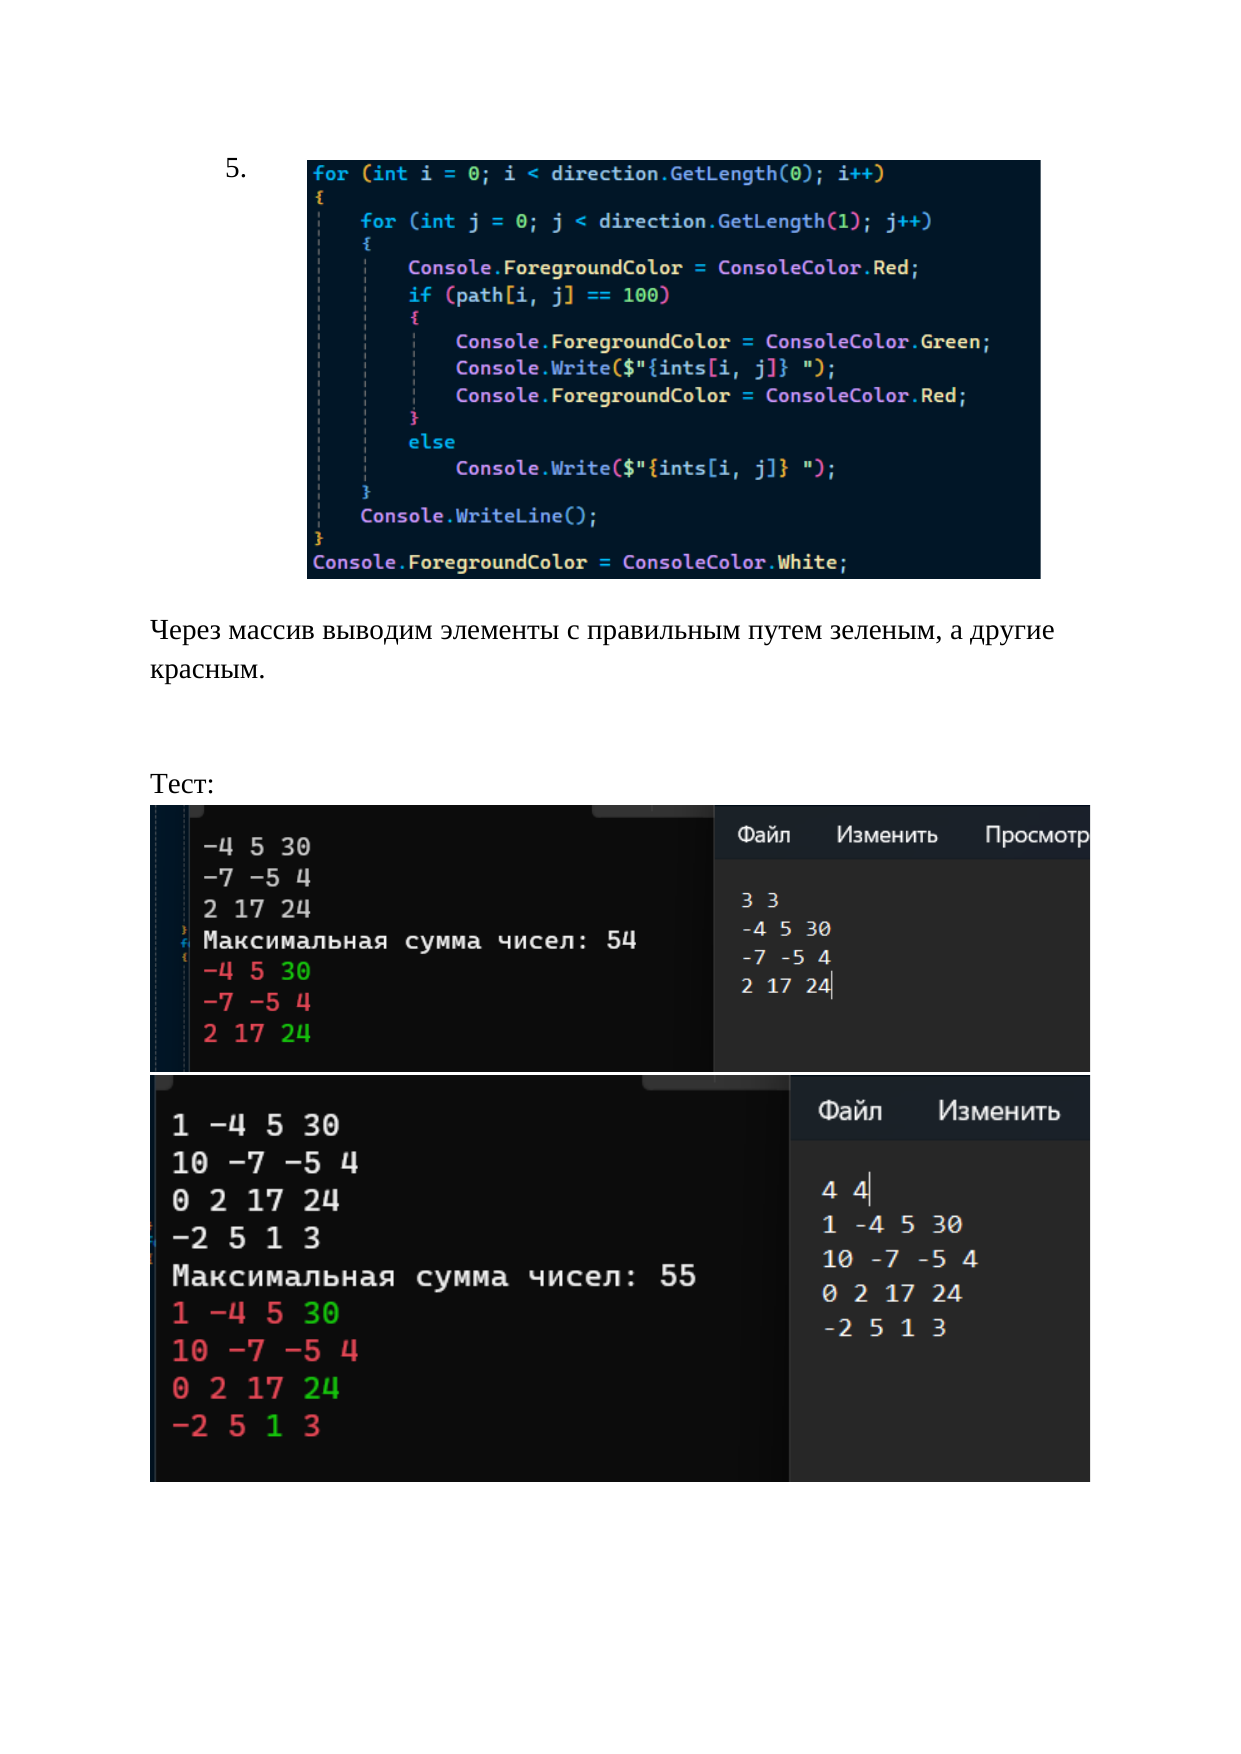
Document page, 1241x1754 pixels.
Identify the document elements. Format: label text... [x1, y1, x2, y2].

picture [150, 1075, 1091, 1482]
text Через массив выводим элементы с правильным путем зеленым, а другие красным. [150, 612, 1090, 684]
text Тест: [150, 767, 1090, 800]
picture [150, 805, 1091, 1072]
picture [307, 160, 1041, 579]
text 5. [225, 150, 1090, 183]
